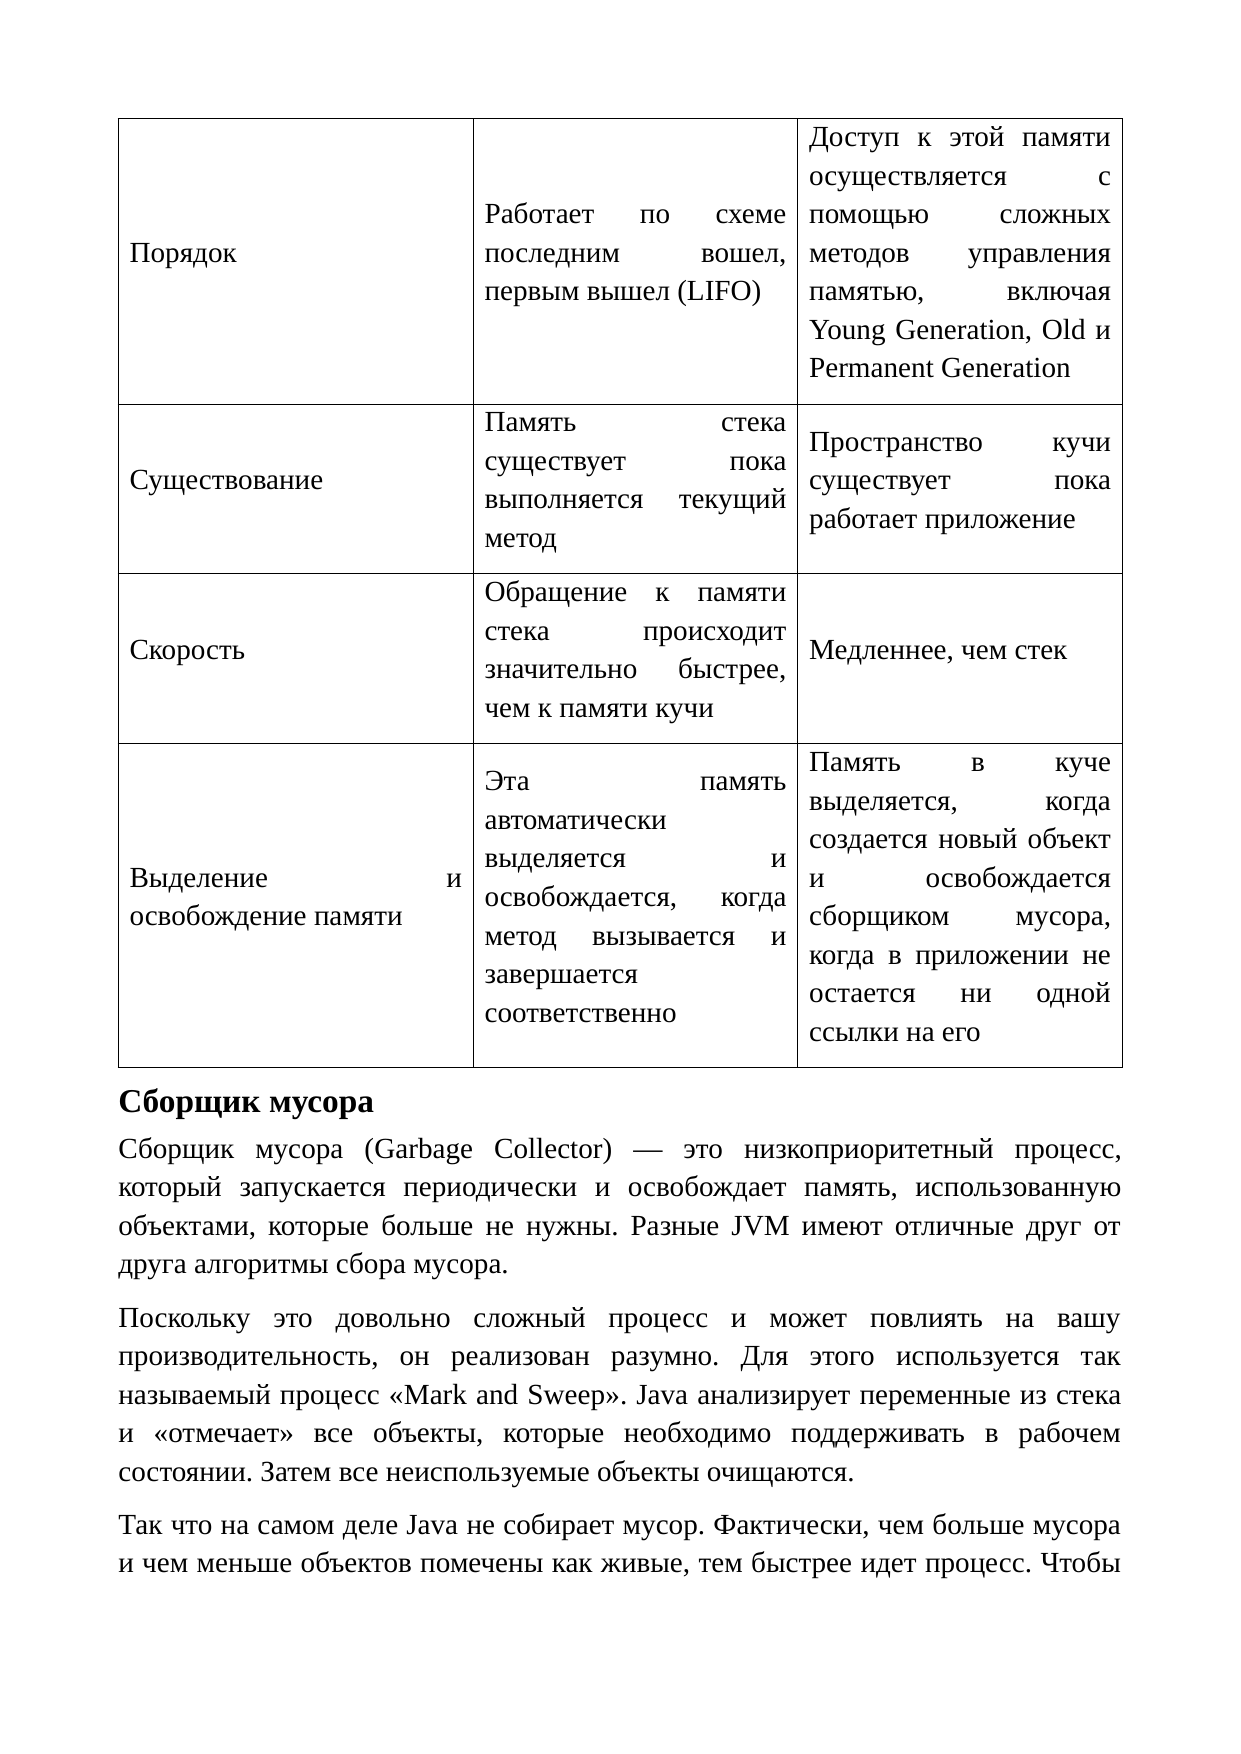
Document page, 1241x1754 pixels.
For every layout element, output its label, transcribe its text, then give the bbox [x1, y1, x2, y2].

table_cell Скорость [119, 574, 473, 743]
table_cell Обращение к памяти стека происходит значительно быстрее, чем к памяти кучи [474, 574, 797, 743]
table_cell Пространство кучи существует пока работает приложение [798, 405, 1122, 573]
table_cell Память в куче выделяется, когда создается новый объект и освобождается сборщиком мусора, когда в приложении не остается ни одной ссылки на его [798, 744, 1122, 1067]
text Так что на самом деле Java не собирает мусор. Фактически, чем больше мусора и чем меньше объектов помечены как живые, тем быстрее идет процесс. Чтобы [118, 1507, 1122, 1579]
table_cell Эта память автоматически выделяется и освобождается, когда метод вызывается и завершается соответственно [474, 744, 797, 1067]
subtitle Сборщик мусора [118, 1089, 1122, 1118]
text Поскольку это довольно сложный процесс и может повлиять на вашу производительность, он реализован разумно. Для этого используется так называемый процесс «Mark and Sweep». Java анализирует переменные из стека и «отмечает» все объекты, которые необходимо поддерживать в рабочем состоянии. Затем все неиспользуемые объекты очищаются. [118, 1300, 1122, 1487]
table_cell Память стека существует пока выполняется текущий метод [474, 405, 797, 573]
table_cell Выделение и освобождение памяти [119, 744, 473, 1067]
table_cell Медленнее, чем стек [798, 574, 1122, 743]
text Сборщик мусора (Garbage Collector) — это низкоприоритетный процесс, который запускается периодически и освобождает память, использованную объектами, которые больше не нужны. Разные JVM имеют отличные друг от друга алгоритмы сбора мусора. [118, 1131, 1122, 1280]
table_cell Работает по схеме последним вошел, первым вышел (LIFO) [474, 119, 797, 403]
table_cell Порядок [119, 119, 473, 403]
table_cell Существование [119, 405, 473, 573]
table_cell Доступ к этой памяти осуществляется с помощью сложных методов управления памятью, включая Young Generation, Old и Permanent Generation [798, 119, 1122, 403]
